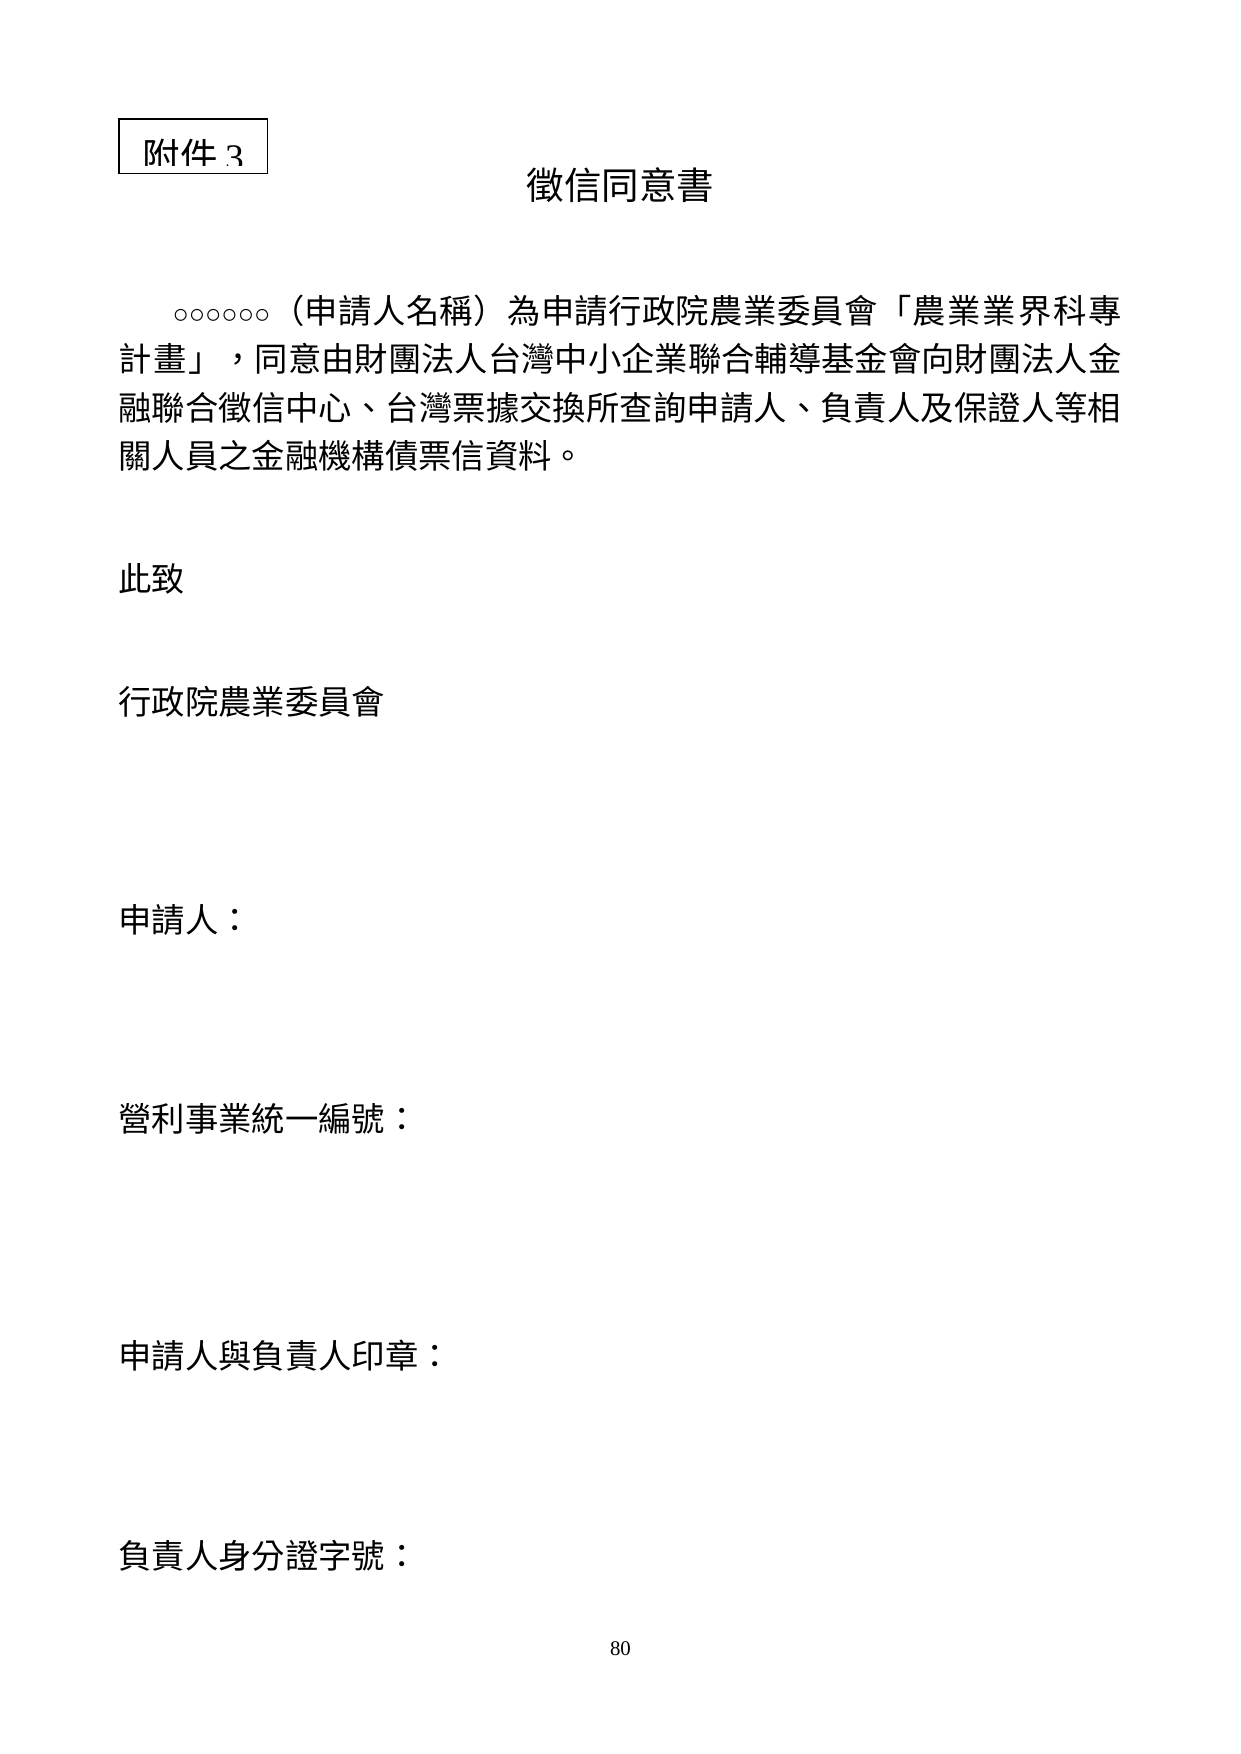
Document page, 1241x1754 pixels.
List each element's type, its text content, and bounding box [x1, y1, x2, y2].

text 負責人身分證字號： [118, 1529, 1122, 1578]
text 徵信同意書 [118, 156, 1122, 210]
text 申請人與負責人印章： [118, 1330, 1122, 1378]
text 此致 [118, 553, 1122, 601]
text 申請人： [118, 894, 1122, 942]
subtitle 附件3 [135, 127, 252, 165]
text 行政院農業委員會 [118, 676, 1122, 724]
text 徵信同意書 [120, 120, 267, 173]
text ○○○○○○（申請人名稱）為申請行政院農業委員會「農業業界科專計畫」，同意由財團法人台灣中小企業聯合輔導基金會向財團法人金融聯合徵信中心、台灣票據交換所查詢申請人、負責人及保證人等相關人員之金融機構債票信資料。 [118, 285, 1122, 478]
text 營利事業統一編號： [118, 1093, 1122, 1179]
